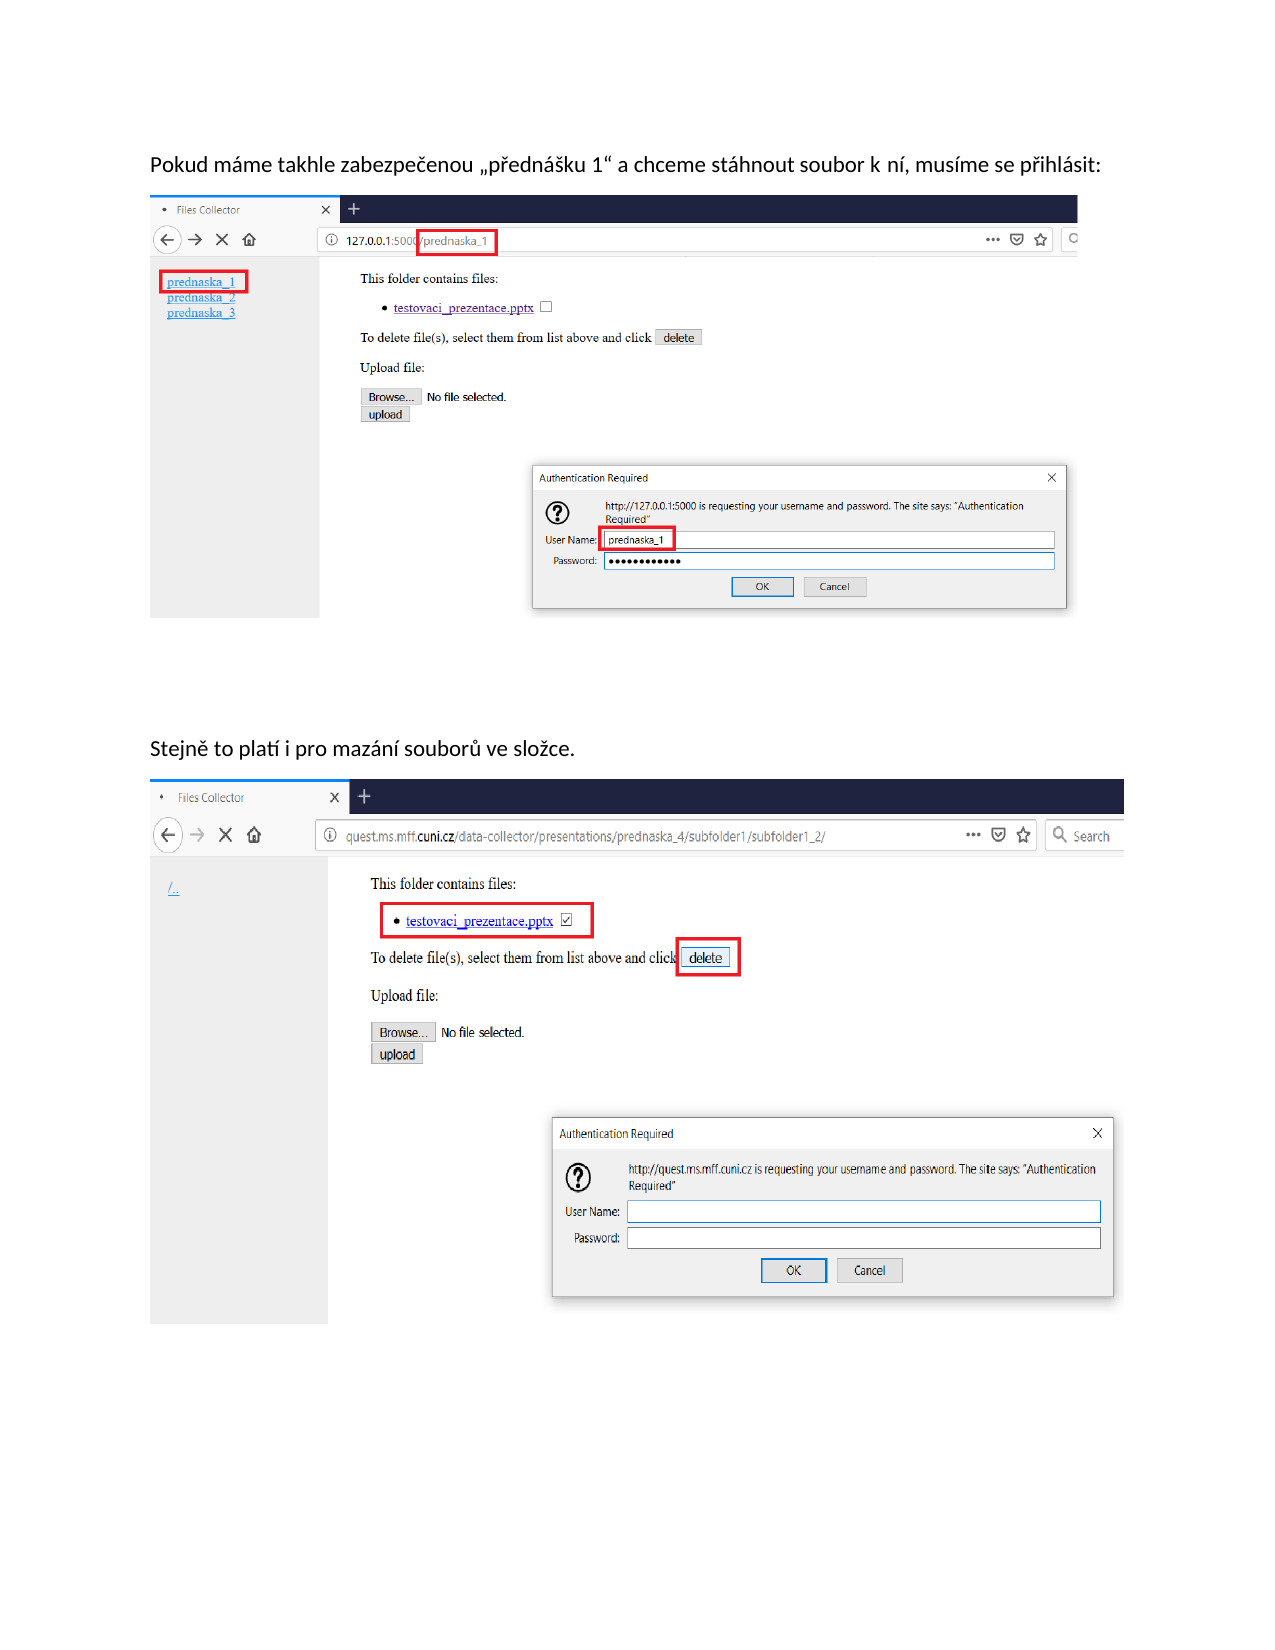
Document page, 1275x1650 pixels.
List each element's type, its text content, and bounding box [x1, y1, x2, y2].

text Pokud máme takhle zabezpečenou „přednášku 1“ a chceme stáhnout soubor k ní, musíme se přihlásit: [150, 150, 1125, 178]
text Stejně to platí i pro mazání souborů ve složce. [150, 733, 1125, 762]
